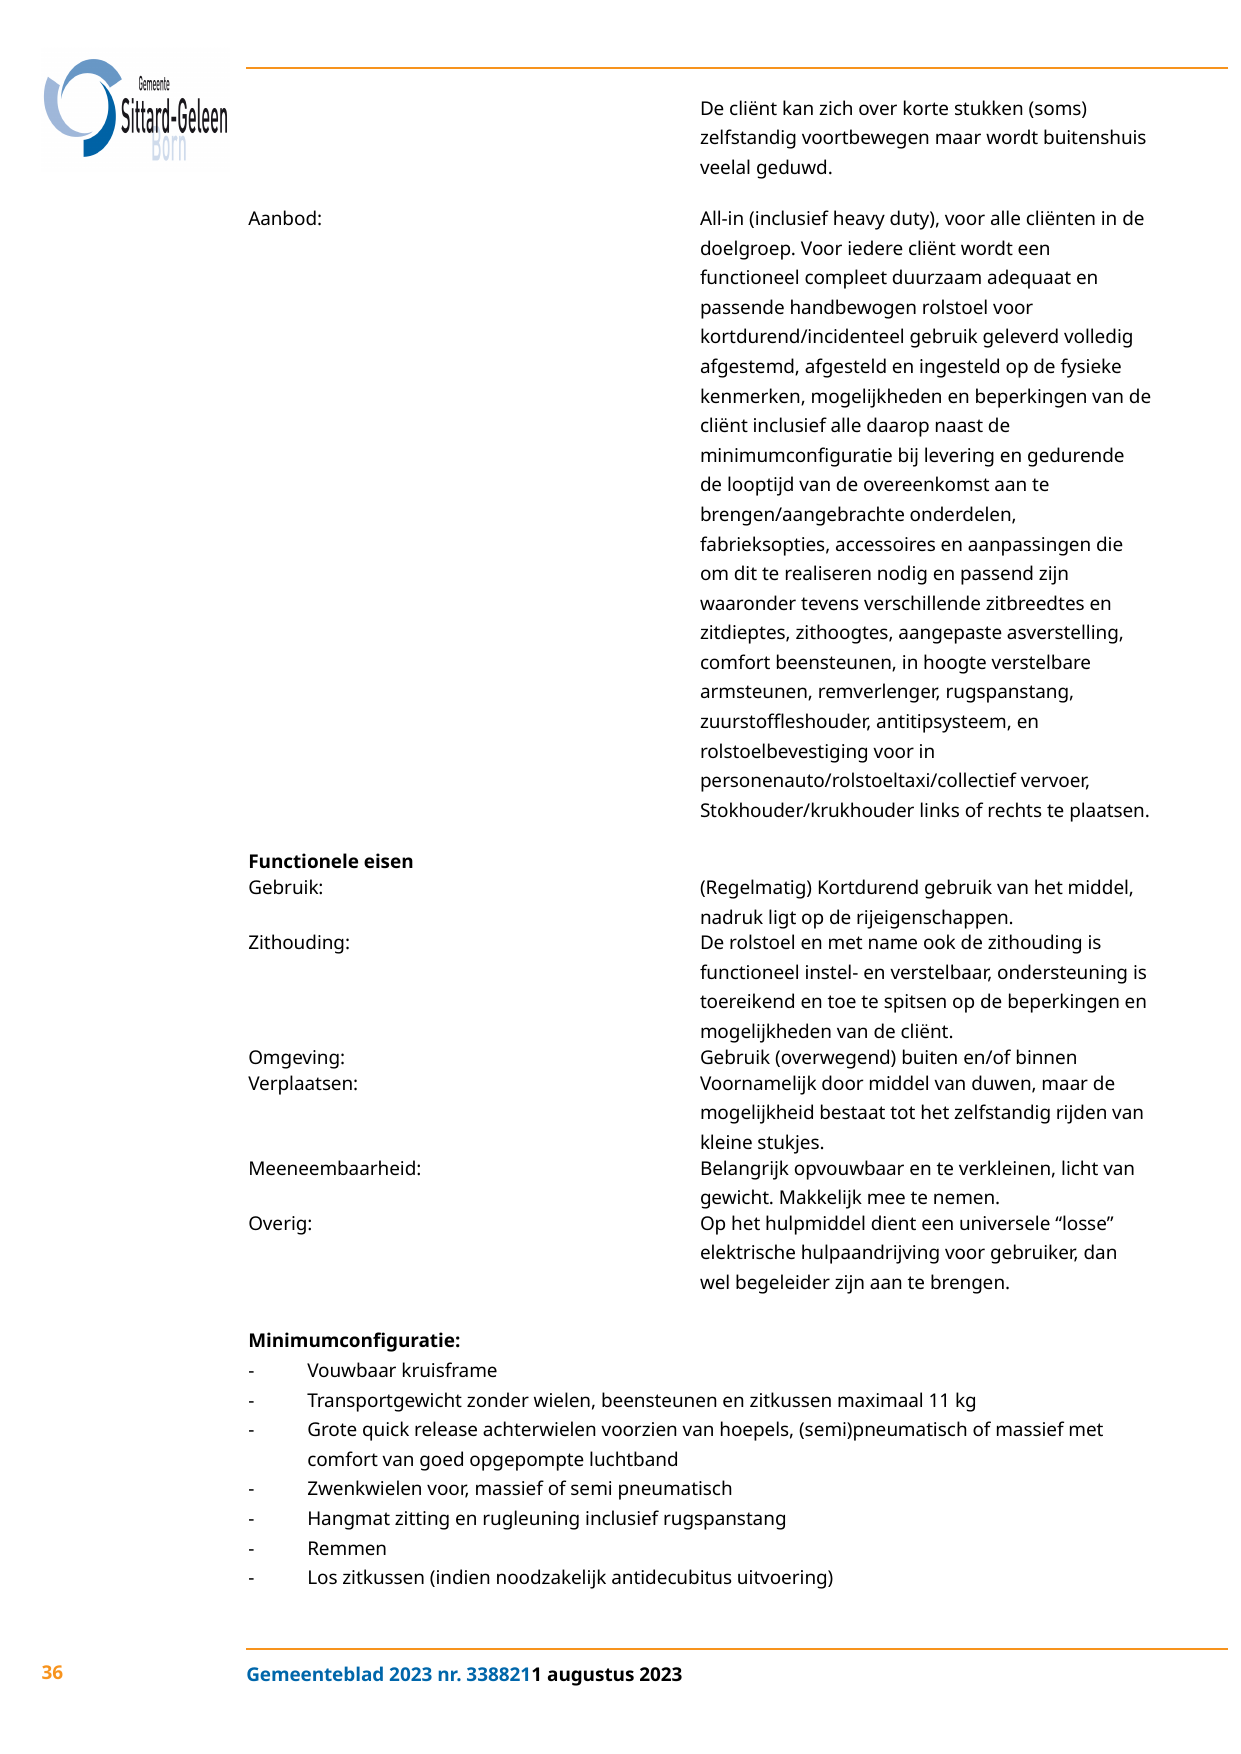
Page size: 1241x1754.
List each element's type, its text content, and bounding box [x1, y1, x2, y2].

table_cell Gebruik: [248, 874, 700, 929]
table_cell Overig: [248, 1210, 700, 1295]
table_cell Gebruik (overwegend) buiten en/of binnen [700, 1044, 1152, 1070]
table_cell Aanbod: [248, 205, 700, 823]
table_cell [248, 95, 700, 180]
table_cell Voornamelijk door middel van duwen, maar de mogelijkheid bestaat tot het zelfstandig rijden van kleine stukjes. [700, 1070, 1152, 1155]
table_cell [700, 823, 1152, 848]
table_cell (Regelmatig) Kortdurend gebruik van het middel, nadruk ligt op de rijeigenschappen. [700, 874, 1152, 929]
table_cell Verplaatsen: [248, 1070, 700, 1155]
table_cell [248, 180, 700, 205]
list Remmen [248, 1535, 1152, 1561]
table_cell All-in (inclusief heavy duty), voor alle cliënten in de doelgroep. Voor iedere cliënt wordt een functioneel compleet duurzaam adequaat en passende handbewogen rolstoel voor kortdurend/incidenteel gebruik geleverd volledig afgestemd, afgesteld en ingesteld op de fysieke kenmerken, mogelijkheden en beperkingen van de cliënt inclusief alle daarop naast de minimumconfiguratie bij levering en gedurende de looptijd van de overeenkomst aan te brengen/aangebrachte onderdelen, fabrieksopties, accessoires en aanpassingen die om dit te realiseren nodig en passend zijn waaronder tevens verschillende zitbreedtes en zitdieptes, zithoogtes, aangepaste asverstelling, comfort beensteunen, in hoogte verstelbare armsteunen, remverlenger, rugspanstang, zuurstoffleshouder, antitipsysteem, en rolstoelbevestiging voor in personenauto/rolstoeltaxi/collectief vervoer, Stokhouder/krukhouder links of rechts te plaatsen. [700, 205, 1152, 823]
picture [41, 47, 231, 172]
list Vouwbaar kruisframe [248, 1357, 1152, 1383]
list Los zitkussen (indien noodzakelijk antidecubitus uitvoering) [248, 1564, 1152, 1590]
table_cell Meeneembaarheid: [248, 1155, 700, 1210]
list Transportgewicht zonder wielen, beensteunen en zitkussen maximaal 11 kg [248, 1387, 1152, 1413]
list Grote quick release achterwielen voorzien van hoepels, (semi)pneumatisch of massief met comfort van goed opgepompte luchtband [248, 1416, 1152, 1472]
table_cell De cliënt kan zich over korte stukken (soms) zelfstandig voortbewegen maar wordt buitenshuis veelal geduwd. [700, 95, 1152, 180]
list Hangmat zitting en rugleuning inclusief rugspanstang [248, 1505, 1152, 1531]
table_cell Zithouding: [248, 930, 700, 1044]
table_cell Belangrijk opvouwbaar en te verkleinen, licht van gewicht. Makkelijk mee te nemen. [700, 1155, 1152, 1210]
list Zwenkwielen voor, massief of semi pneumatisch [248, 1476, 1152, 1501]
text Minimumconfiguratie: [248, 1328, 1152, 1353]
table_cell Omgeving: [248, 1044, 700, 1070]
table_cell [700, 180, 1152, 205]
table_cell [248, 823, 700, 848]
table_cell Op het hulpmiddel dient een universele “losse” elektrische hulpaandrijving voor gebruiker, dan wel begeleider zijn aan te brengen. [700, 1210, 1152, 1295]
table_cell De rolstoel en met name ook de zithouding is functioneel instel- en verstelbaar, ondersteuning is toereikend en toe te spitsen op de beperkingen en mogelijkheden van de cliënt. [700, 930, 1152, 1044]
table_cell [700, 849, 1152, 874]
table_cell Functionele eisen [248, 849, 700, 874]
